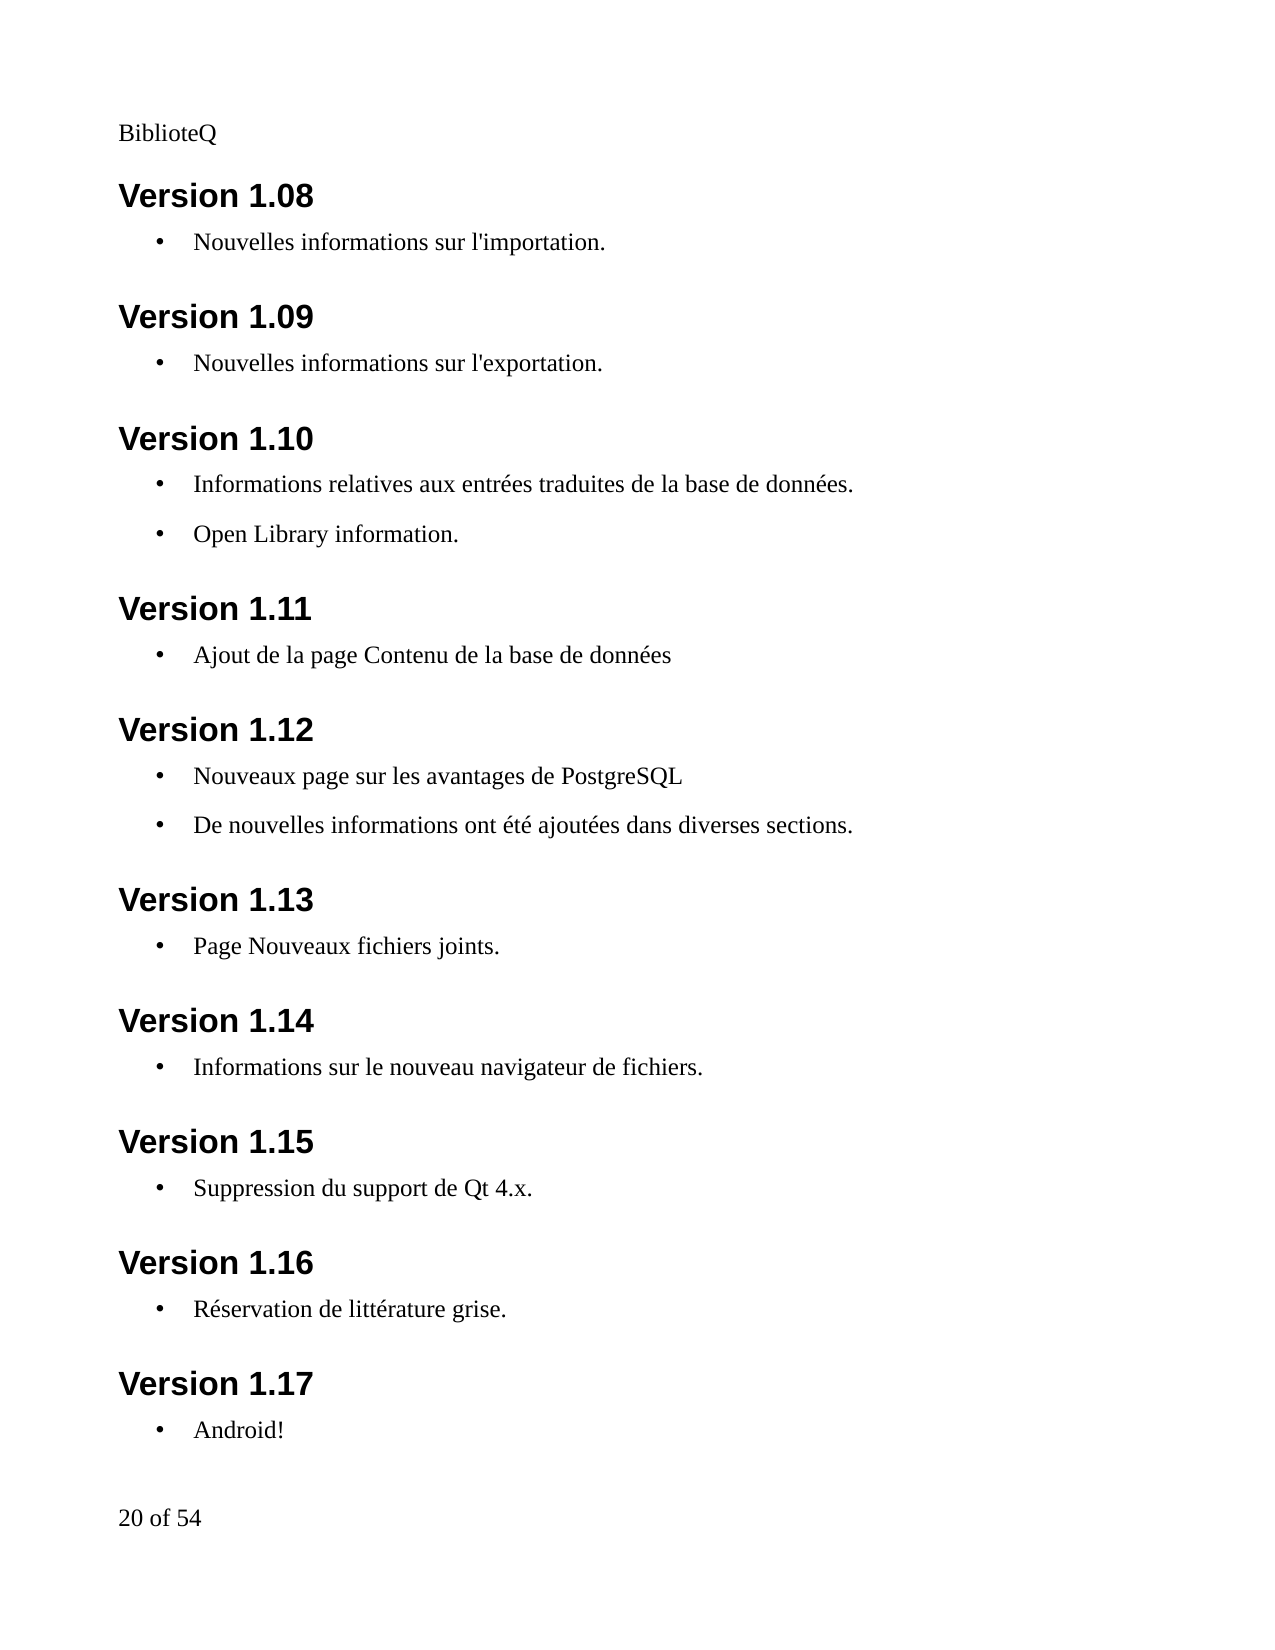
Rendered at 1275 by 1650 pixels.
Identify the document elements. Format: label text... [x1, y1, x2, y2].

subtitle Version 1.10 [118, 418, 1157, 457]
subtitle Version 1.09 [118, 297, 1157, 336]
subtitle Version 1.13 [118, 880, 1157, 918]
list Open Library information. [156, 519, 1157, 547]
subtitle Version 1.11 [118, 588, 1157, 627]
list Page Nouveaux fichiers joints. [156, 931, 1157, 959]
subtitle Version 1.14 [118, 1001, 1157, 1039]
subtitle Version 1.12 [118, 709, 1157, 748]
subtitle Version 1.16 [118, 1243, 1157, 1281]
list Android! [156, 1415, 1157, 1444]
list Nouveaux page sur les avantages de PostgreSQL [156, 761, 1157, 789]
subtitle Version 1.08 [118, 176, 1157, 215]
list Nouvelles informations sur l'exportation. [156, 348, 1157, 377]
list Informations sur le nouveau navigateur de fichiers. [156, 1052, 1157, 1081]
list Informations relatives aux entrées traduites de la base de données. [156, 469, 1157, 498]
list Suppression du support de Qt 4.x. [156, 1173, 1157, 1202]
subtitle Version 1.15 [118, 1122, 1157, 1160]
list De nouvelles informations ont été ajoutées dans diverses sections. [156, 810, 1157, 838]
subtitle Version 1.17 [118, 1364, 1157, 1402]
list Réservation de littérature grise. [156, 1294, 1157, 1323]
list Nouvelles informations sur l'importation. [156, 227, 1157, 256]
list Ajout de la page Contenu de la base de données [156, 640, 1157, 668]
